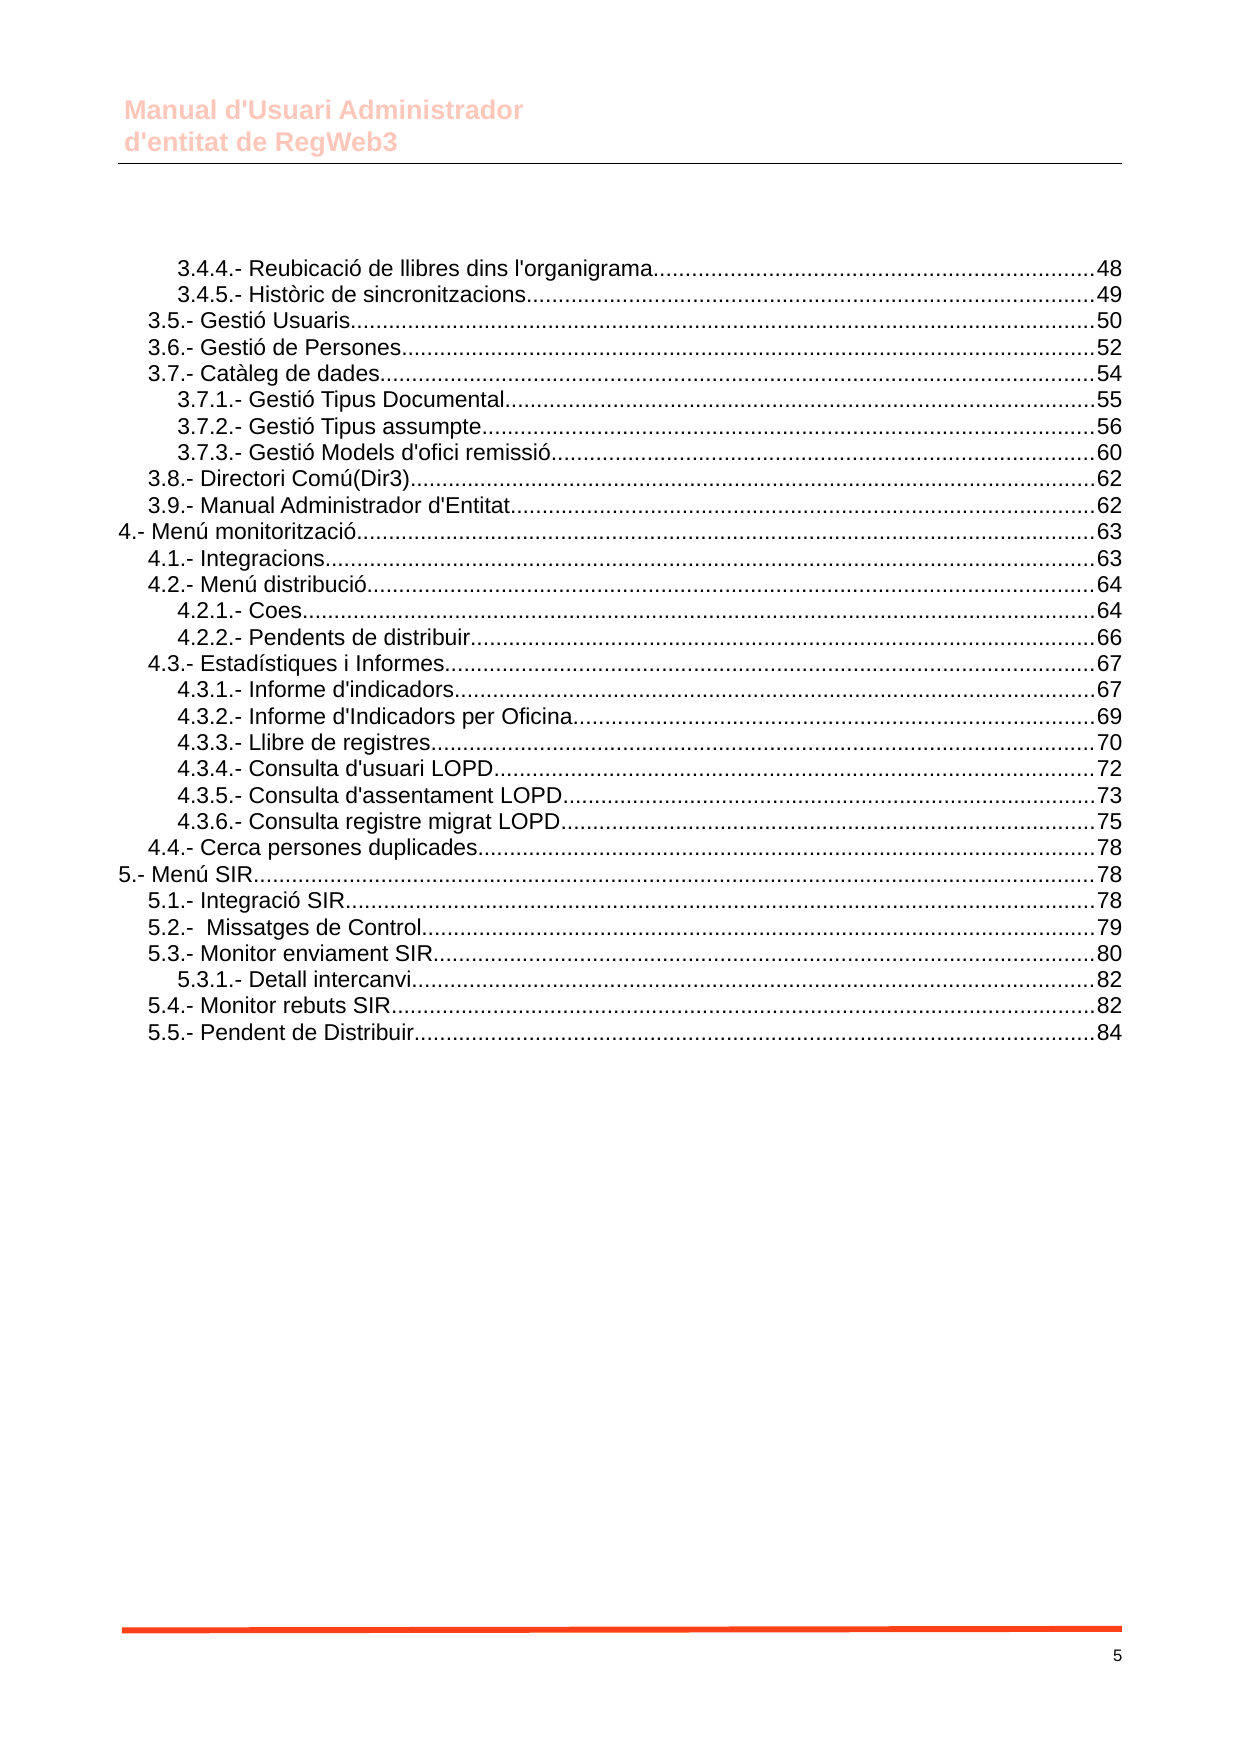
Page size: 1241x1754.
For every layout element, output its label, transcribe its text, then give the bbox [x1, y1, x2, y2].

text 4.3.1.- Informe d'indicadors 67 [177, 676, 1122, 703]
text 4.2.1.- Coes 64 [177, 597, 1122, 623]
text 4.2.- Menú distribució 64 [148, 571, 1122, 597]
text 4.3.4.- Consulta d'usuari LOPD 72 [177, 755, 1122, 782]
text 4.1.- Integracions 63 [148, 544, 1122, 571]
text 5.3.1.- Detall intercanvi 82 [177, 966, 1122, 992]
text 3.8.- Directori Comú(Dir3) 62 [148, 465, 1122, 492]
text 5.- Menú SIR 78 [118, 861, 1122, 887]
text 4.3.3.- Llibre de registres 70 [177, 729, 1122, 755]
text 5.1.- Integració SIR 78 [148, 887, 1122, 913]
text 3.7.3.- Gestió Models d'ofici remissió 60 [177, 439, 1122, 465]
text 3.4.4.- Reubicació de llibres dins l'organigrama 48 [177, 254, 1122, 281]
text 3.9.- Manual Administrador d'Entitat 62 [148, 492, 1122, 518]
text 4.3.5.- Consulta d'assentament LOPD 73 [177, 782, 1122, 808]
text 4.3.- Estadístiques i Informes 67 [148, 650, 1122, 676]
text 3.6.- Gestió de Persones 52 [148, 334, 1122, 360]
text 4.3.2.- Informe d'Indicadors per Oficina 69 [177, 703, 1122, 729]
text 5.2.- Missatges de Control 79 [148, 913, 1122, 940]
text 5.3.- Monitor enviament SIR 80 [148, 940, 1122, 966]
text 5.5.- Pendent de Distribuir 84 [148, 1019, 1122, 1045]
text 4.4.- Cerca persones duplicades 78 [148, 834, 1122, 861]
text 3.7.1.- Gestió Tipus Documental 55 [177, 386, 1122, 413]
text 3.7.2.- Gestió Tipus assumpte 56 [177, 413, 1122, 439]
text 5.4.- Monitor rebuts SIR 82 [148, 992, 1122, 1019]
text 3.7.- Catàleg de dades 54 [148, 360, 1122, 386]
text 4.3.6.- Consulta registre migrat LOPD 75 [177, 808, 1122, 834]
text 3.4.5.- Històric de sincronitzacions 49 [177, 281, 1122, 307]
text 4.- Menú monitorització 63 [118, 518, 1122, 544]
text 3.5.- Gestió Usuaris 50 [148, 307, 1122, 334]
text 4.2.2.- Pendents de distribuir 66 [177, 623, 1122, 650]
